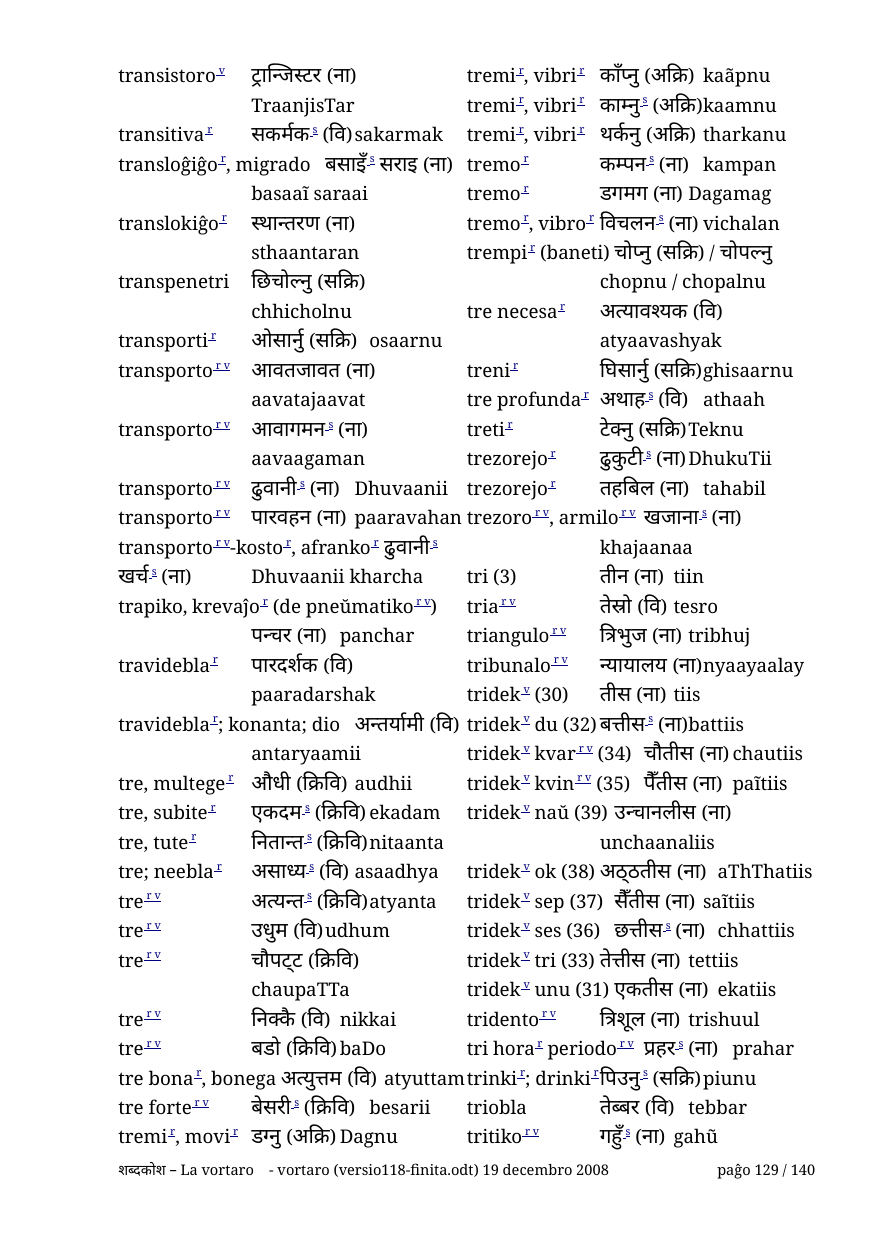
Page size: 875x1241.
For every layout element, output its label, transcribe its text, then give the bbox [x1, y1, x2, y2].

text trezoro r v, armilo r v खजाना s (ना) khajaanaa [467, 501, 815, 560]
text tre profunda r अथाह s (वि) athaah [467, 383, 815, 413]
text tridek v sep (37) सैँतीस (ना) saĩtiis [467, 884, 815, 914]
text tremo r, vibro r विचलन s (ना) vichalan [467, 206, 815, 236]
text tridek v ses (36) छत्तीस s (ना) chhattiis [467, 914, 815, 943]
text tri (3) तीन (ना) tiin [467, 560, 815, 590]
text tre; neebla r असाध्य s (वि) asaadhya [118, 855, 467, 884]
text tridek v du (32) बत्तीस s (ना) battiis [467, 708, 815, 737]
text transporto r v ढुवानी s (ना) Dhuvaanii [118, 472, 467, 501]
text tridek v ok (38) अठ्ठतीस (ना) aThThatiis [467, 855, 815, 884]
text tridento r v त्रिशूल (ना) trishuul [467, 1002, 815, 1032]
text tre, subite r एकदम s (क्रिवि) ekadam [118, 796, 467, 826]
text tridek v naŭ (39) उन्चानलीस (ना) unchaanaliis [467, 796, 815, 855]
text triangulo r v त्रिभुज (ना) tribhuj [467, 619, 815, 649]
text trezorejo r तहबिल (ना) tahabil [467, 472, 815, 501]
text triobla तेब्बर (वि) tebbar [467, 1091, 815, 1120]
text tre r v उधुम (वि) udhum [118, 914, 467, 943]
text tre, tute r नितान्त s (क्रिवि) nitaanta [118, 826, 467, 855]
text transpenetri छिचोल्नु (सक्रि) chhicholnu [118, 265, 467, 324]
text trinki r; drinki r पिउनु s (सक्रि) piunu [467, 1061, 815, 1091]
text tre r v अत्यन्त s (क्रिवि) atyanta [118, 884, 467, 914]
text translokiĝo r स्थान्तरण (ना) sthaantaran [118, 206, 467, 265]
text tritiko r v गहुँ s (ना) gahũ [467, 1120, 815, 1150]
text transporto r v-kosto r, afranko r ढुवानी s खर्च s (ना) Dhuvaanii kharcha [118, 531, 467, 590]
text transporto r v आवतजावत (ना) aavatajaavat [118, 354, 467, 413]
text transporti r ओसार्नु (सक्रि) osaarnu [118, 324, 467, 354]
text transporto r v आवागमन s (ना) aavaagaman [118, 413, 467, 472]
text tridek v kvin r v (35) पैँतीस (ना) paĩtiis [467, 767, 815, 796]
text travidebla r पारदर्शक (वि) paaradarshak [118, 649, 467, 708]
text tridek v (30) तीस (ना) tiis [467, 678, 815, 708]
text tribunalo r v न्यायालय (ना) nyaayaalay [467, 649, 815, 678]
text tridek v tri (33) तेत्तीस (ना) tettiis [467, 943, 815, 973]
text transistoro v ट्रान्जिस्टर (ना) TraanjisTar [118, 59, 467, 118]
text tre forte r v बेसरी s (क्रिवि) besarii [118, 1091, 467, 1120]
text tre necesa r अत्यावश्यक (वि) atyaavashyak [467, 295, 815, 354]
text tremi r, vibri r काम्नु s (अक्रि) kaamnu [467, 88, 815, 118]
text tridek v kvar r v (34) चौतीस (ना) chautiis [467, 737, 815, 767]
text trempi r (baneti) चोप्नु (सक्रि) / चोपल्नु chopnu / chopalnu [467, 236, 815, 295]
text tre r v चौपट्ट (क्रिवि) chaupaTTa [118, 943, 467, 1002]
text tre bona r, bonega अत्युत्तम (वि) atyuttam [118, 1061, 467, 1091]
text tre r v बडो (क्रिवि) baDo [118, 1032, 467, 1061]
text treti r टेक्नु (सक्रि) Teknu [467, 413, 815, 442]
text transloĝiĝo r, migrado बसाइँ s सराइ (ना) basaaĩ saraai [118, 147, 467, 206]
text transitiva r सकर्मक s (वि) sakarmak [118, 118, 467, 147]
text tremo r कम्पन s (ना) kampan [467, 147, 815, 177]
text tremi r, movi r डग्नु (अक्रि) Dagnu [118, 1120, 467, 1150]
text tremo r डगमग (ना) Dagamag [467, 177, 815, 206]
text treni r घिसार्नु (सक्रि) ghisaarnu [467, 354, 815, 383]
text trezorejo r ढुकुटी s (ना) DhukuTii [467, 442, 815, 472]
text tremi r, vibri r थर्कनु (अक्रि) tharkanu [467, 118, 815, 147]
text tri hora r periodo r v प्रहर s (ना) prahar [467, 1032, 815, 1061]
text tre, multege r औधी (क्रिवि) audhii [118, 767, 467, 796]
text tre r v निक्कै (वि) nikkai [118, 1002, 467, 1032]
text tria r v तेस्रो (वि) tesro [467, 590, 815, 619]
text tridek v unu (31) एकतीस (ना) ekatiis [467, 973, 815, 1002]
text transporto r v पारवहन (ना) paaravahan [118, 501, 467, 531]
text tremi r, vibri r काँप्नु (अक्रि) kaãpnu [467, 59, 815, 88]
text trapiko, krevaĵo r (de pneŭmatiko r v) पन्चर (ना) panchar [118, 590, 467, 649]
text travidebla r; konanta; dio अन्तर्यामी (वि) antaryaamii [118, 708, 467, 767]
